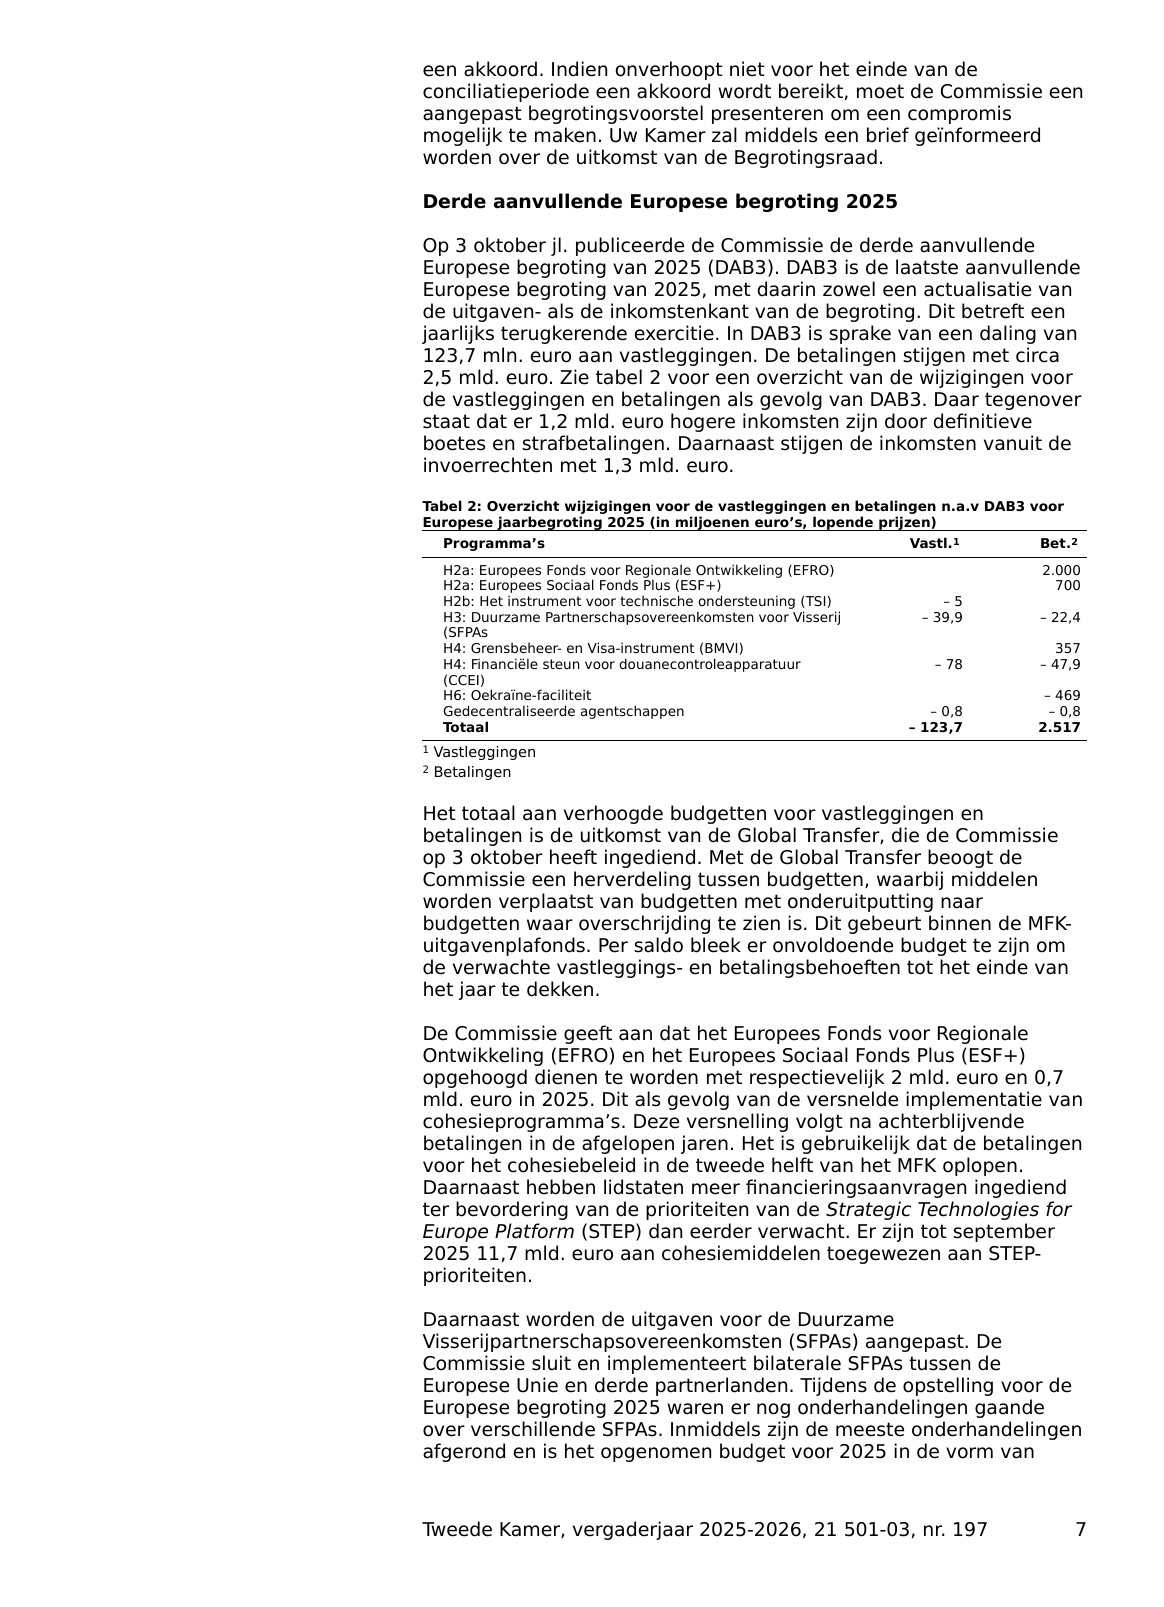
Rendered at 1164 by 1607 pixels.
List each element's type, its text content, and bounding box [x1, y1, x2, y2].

table_cell H6: Oekraïne-faciliteit [437, 688, 850, 704]
table_cell 2.517 [969, 720, 1087, 740]
table_cell [422, 558, 437, 578]
table_cell – 78 [850, 657, 968, 688]
table_cell [422, 594, 437, 609]
table_cell 357 [969, 641, 1087, 657]
table_cell Bet.2 [969, 531, 1087, 557]
table_cell – 22,4 [969, 610, 1087, 641]
table_cell – 123,7 [850, 720, 968, 740]
table_cell H4: Financiële steun voor douanecontroleapparatuur (CCEI) [437, 657, 850, 688]
table_cell – 5 [850, 594, 968, 609]
table_cell [422, 531, 437, 557]
subtitle Derde aanvullende Europese begroting 2025 [422, 191, 1087, 213]
table_cell 2.000 [969, 558, 1087, 578]
table_cell [422, 720, 437, 740]
table_cell [422, 688, 437, 704]
table_cell [850, 688, 968, 704]
table_cell [422, 578, 437, 594]
table_cell – 39,9 [850, 610, 968, 641]
text Het totaal aan verhoogde budgetten voor vastleggingen en betalingen is de uitkomst van de Global Transfer, die de Commissie op 3 oktober heeft ingediend. Met de Global Transfer beoogt de Commissie een herverdeling tussen budgetten, waarbij middelen worden verplaatst van budgetten met onderuitputting naar budgetten waar overschrijding te zien is. Dit gebeurt binnen de MFK-uitgavenplafonds. Per saldo bleek er onvoldoende budget te zijn om de verwachte vastleggings- en betalingsbehoeften tot het einde van het jaar te dekken. [422, 803, 1087, 1001]
table_cell – 47,9 [969, 657, 1087, 688]
table_cell – 0,8 [850, 704, 968, 719]
table_cell Gedecentraliseerde agentschappen [437, 704, 850, 719]
text De Commissie geeft aan dat het Europees Fonds voor Regionale Ontwikkeling (EFRO) en het Europees Sociaal Fonds Plus (ESF+) opgehoogd dienen te worden met respectievelijk 2 mld. euro en 0,7 mld. euro in 2025. Dit als gevolg van de versnelde implementatie van cohesieprogramma’s. Deze versnelling volgt na achterblijvende betalingen in de afgelopen jaren. Het is gebruikelijk dat de betalingen voor het cohesiebeleid in de tweede helft van het MFK oplopen. Daarnaast hebben lidstaten meer financieringsaanvragen ingediend ter bevordering van de prioriteiten van de Strategic Technologies for Europe Platform (STEP) dan eerder verwacht. Er zijn tot september 2025 11,7 mld. euro aan cohesiemiddelen toegewezen aan STEP-prioriteiten. [422, 1023, 1087, 1287]
text een akkoord. Indien onverhoopt niet voor het einde van de conciliatieperiode een akkoord wordt bereikt, moet de Commissie een aangepast begrotingsvoorstel presenteren om een compromis mogelijk te maken. Uw Kamer zal middels een brief geïnformeerd worden over de uitkomst van de Begrotingsraad. [422, 59, 1087, 169]
table_cell – 0,8 [969, 704, 1087, 719]
table_cell H3: Duurzame Partnerschapsovereenkomsten voor Visserij (SFPAs [437, 610, 850, 641]
table_cell [850, 558, 968, 578]
table_cell [422, 641, 437, 657]
table_cell H2a: Europees Sociaal Fonds Plus (ESF+) [437, 578, 850, 594]
table_cell [850, 578, 968, 594]
table_cell H2b: Het instrument voor technische ondersteuning (TSI) [437, 594, 850, 609]
table_header Tabel 2: Overzicht wijzigingen voor de vastleggingen en betalingen n.a.v DAB3 voor Europese jaarbegroting 2025 (in miljoenen euro’s, lopende prijzen) [422, 499, 1087, 530]
table_cell Vastl.1 [850, 531, 968, 557]
table_cell [422, 704, 437, 719]
table_cell 1 Vastleggingen 2 Betalingen [422, 741, 1087, 781]
table_cell H2a: Europees Fonds voor Regionale Ontwikkeling (EFRO) [437, 558, 850, 578]
text Op 3 oktober jl. publiceerde de Commissie de derde aanvullende Europese begroting van 2025 (DAB3). DAB3 is de laatste aanvullende Europese begroting van 2025, met daarin zowel een actualisatie van de uitgaven- als de inkomstenkant van de begroting. Dit betreft een jaarlijks terugkerende exercitie. In DAB3 is sprake van een daling van 123,7 mln. euro aan vastleggingen. De betalingen stijgen met circa 2,5 mld. euro. Zie tabel 2 voor een overzicht van de wijzigingen voor de vastleggingen en betalingen als gevolg van DAB3. Daar tegenover staat dat er 1,2 mld. euro hogere inkomsten zijn door definitieve boetes en strafbetalingen. Daarnaast stijgen de inkomsten vanuit de invoerrechten met 1,3 mld. euro. [422, 235, 1087, 477]
table_cell Programma’s [437, 531, 850, 557]
table_cell Totaal [437, 720, 850, 740]
table_cell [422, 657, 437, 688]
table_cell 700 [969, 578, 1087, 594]
text Daarnaast worden de uitgaven voor de Duurzame Visserijpartnerschapsovereenkomsten (SFPAs) aangepast. De Commissie sluit en implementeert bilaterale SFPAs tussen de Europese Unie en derde partnerlanden. Tijdens de opstelling voor de Europese begroting 2025 waren er nog onderhandelingen gaande over verschillende SFPAs. Inmiddels zijn de meeste onderhandelingen afgerond en is het opgenomen budget voor 2025 in de vorm van [422, 1309, 1087, 1463]
table_cell [422, 610, 437, 641]
table_cell – 469 [969, 688, 1087, 704]
table_cell [850, 641, 968, 657]
table_cell [969, 594, 1087, 609]
table_cell H4: Grensbeheer- en Visa-instrument (BMVI) [437, 641, 850, 657]
